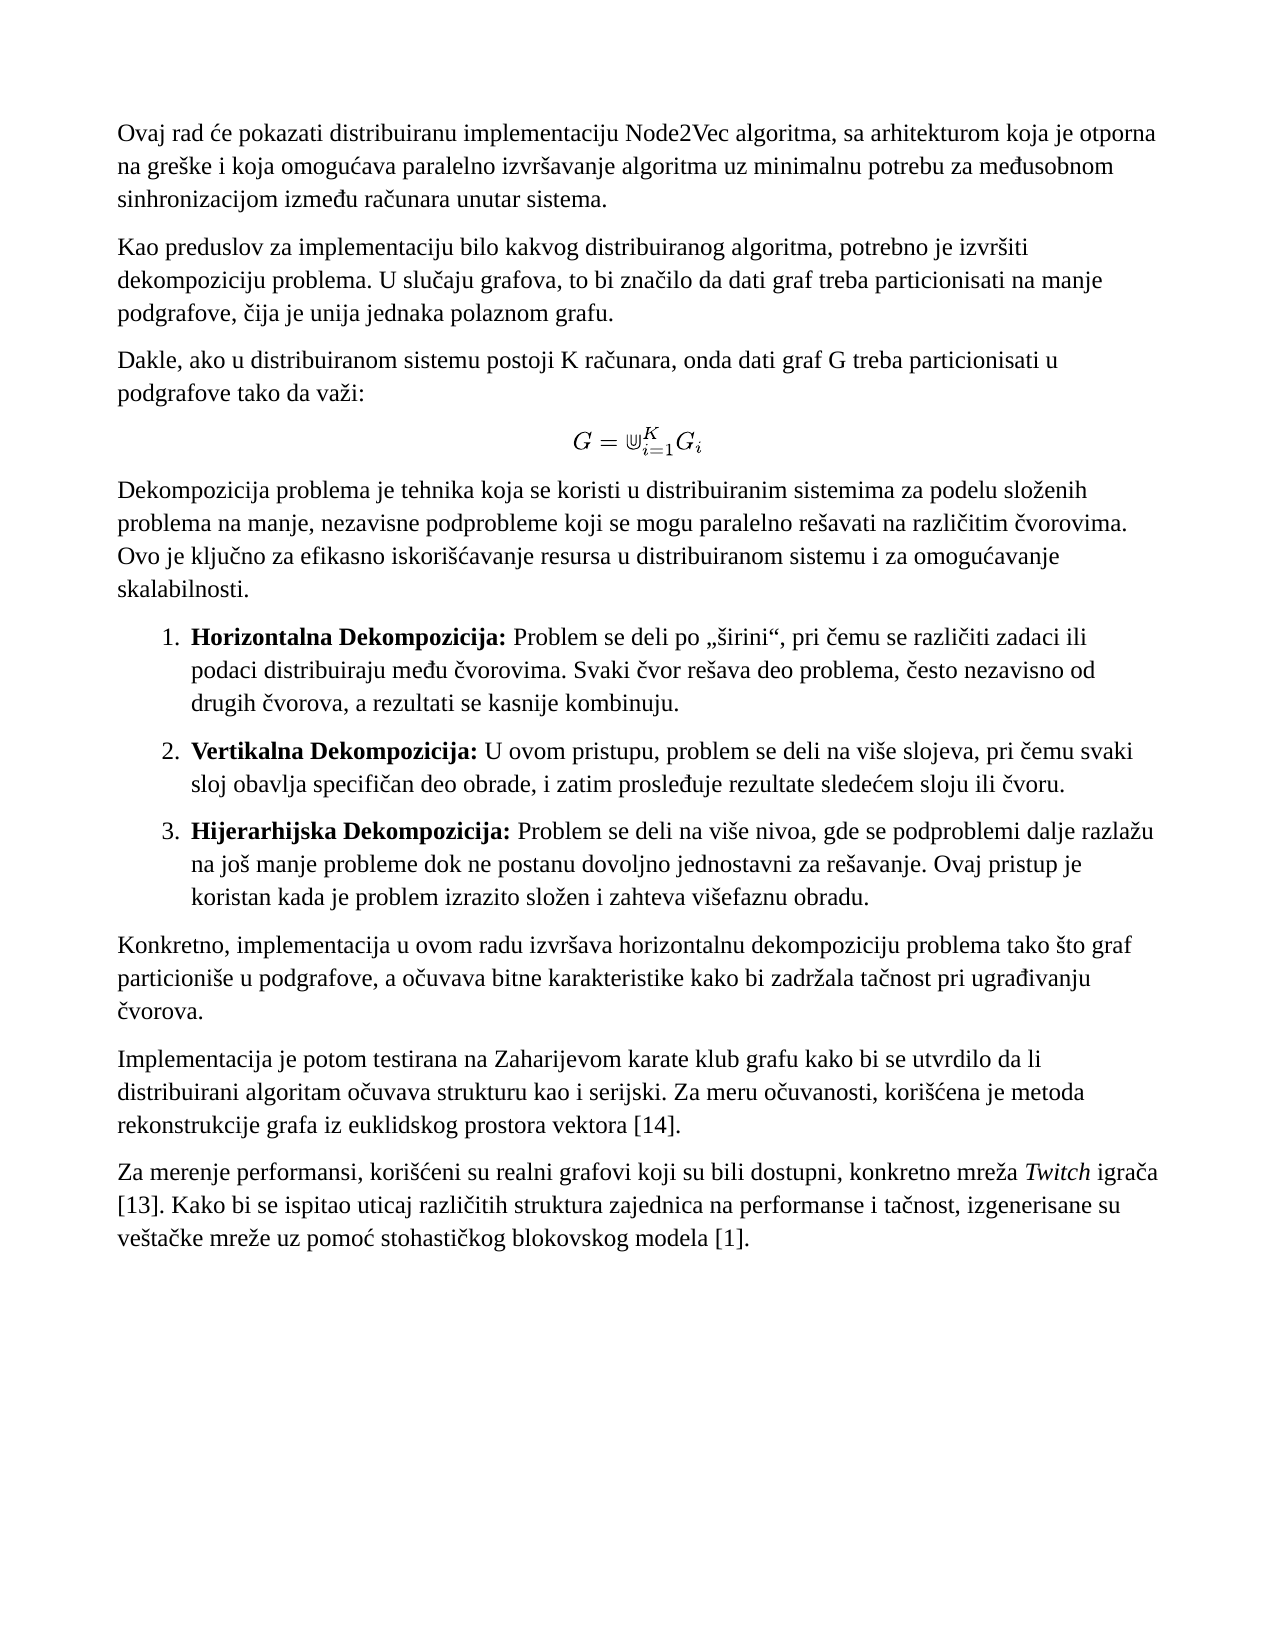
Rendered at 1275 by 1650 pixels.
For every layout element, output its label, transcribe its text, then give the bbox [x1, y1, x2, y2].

text Dekompozicija problema je tehnika koja se koristi u distribuiranim sistemima za podelu složenih problema na manje, nezavisne podprobleme koji se mogu paralelno rešavati na različitim čvorovima. Ovo je ključno za efikasno iskorišćavanje resursa u distribuiranom sistemu i za omogućavanje skalabilnosti. [117, 475, 1158, 603]
text Kao preduslov za implementaciju bilo kakvog distribuiranog algoritma, potrebno je izvršiti dekompoziciju problema. U slučaju grafova, to bi značilo da dati graf treba particionisati na manje podgrafove, čija je unija jednaka polaznom grafu. [117, 232, 1158, 327]
text Implementacija je potom testirana na Zaharijevom karate klub grafu kako bi se utvrdilo da li distribuirani algoritam očuvava strukturu kao i serijski. Za meru očuvanosti, korišćena je metoda rekonstrukcije grafa iz euklidskog prostora vektora [14]. [117, 1044, 1158, 1138]
list Horizontalna Dekompozicija: Problem se deli po „širini“, pri čemu se različiti zadaci ili podaci distribuiraju među čvorovima. Svaki čvor rešava deo problema, često nezavisno od drugih čvorova, a rezultati se kasnije kombinuju. [161, 622, 1158, 717]
list Hijerarhijska Dekompozicija: Problem se deli na više nivoa, gde se podproblemi dalje razlažu na još manje probleme dok ne postanu dovoljno jednostavni za rešavanje. Ovaj pristup je koristan kada je problem izrazito složen i zahteva višefaznu obradu. [161, 816, 1158, 911]
text Za merenje performansi, korišćeni su realni grafovi koji su bili dostupni, konkretno mreža Twitch igrača [13]. Kako bi se ispitao uticaj različitih struktura zajednica na performanse i tačnost, izgenerisane su veštačke mreže uz pomoć stohastičkog blokovskog modela [1]. [117, 1157, 1158, 1252]
text Konkretno, implementacija u ovom radu izvršava horizontalnu dekompoziciju problema tako što graf particioniše u podgrafove, a očuvava bitne karakteristike kako bi zadržala tačnost pri ugrađivanju čvorova. [117, 930, 1158, 1025]
text Ovaj rad će pokazati distribuiranu implementaciju Node2Vec algoritma, sa arhitekturom koja je otporna na greške i koja omogućava paralelno izvršavanje algoritma uz minimalnu potrebu za međusobnom sinhronizacijom između računara unutar sistema. [117, 118, 1158, 213]
text Dakle, ako u distribuiranom sistemu postoji K računara, onda dati graf G treba particionisati u podgrafove tako da važi: [117, 345, 1158, 407]
list Vertikalna Dekompozicija: U ovom pristupu, problem se deli na više slojeva, pri čemu svaki sloj obavlja specifičan deo obrade, i zatim prosleđuje rezultate sledećem sloju ili čvoru. [161, 736, 1158, 797]
